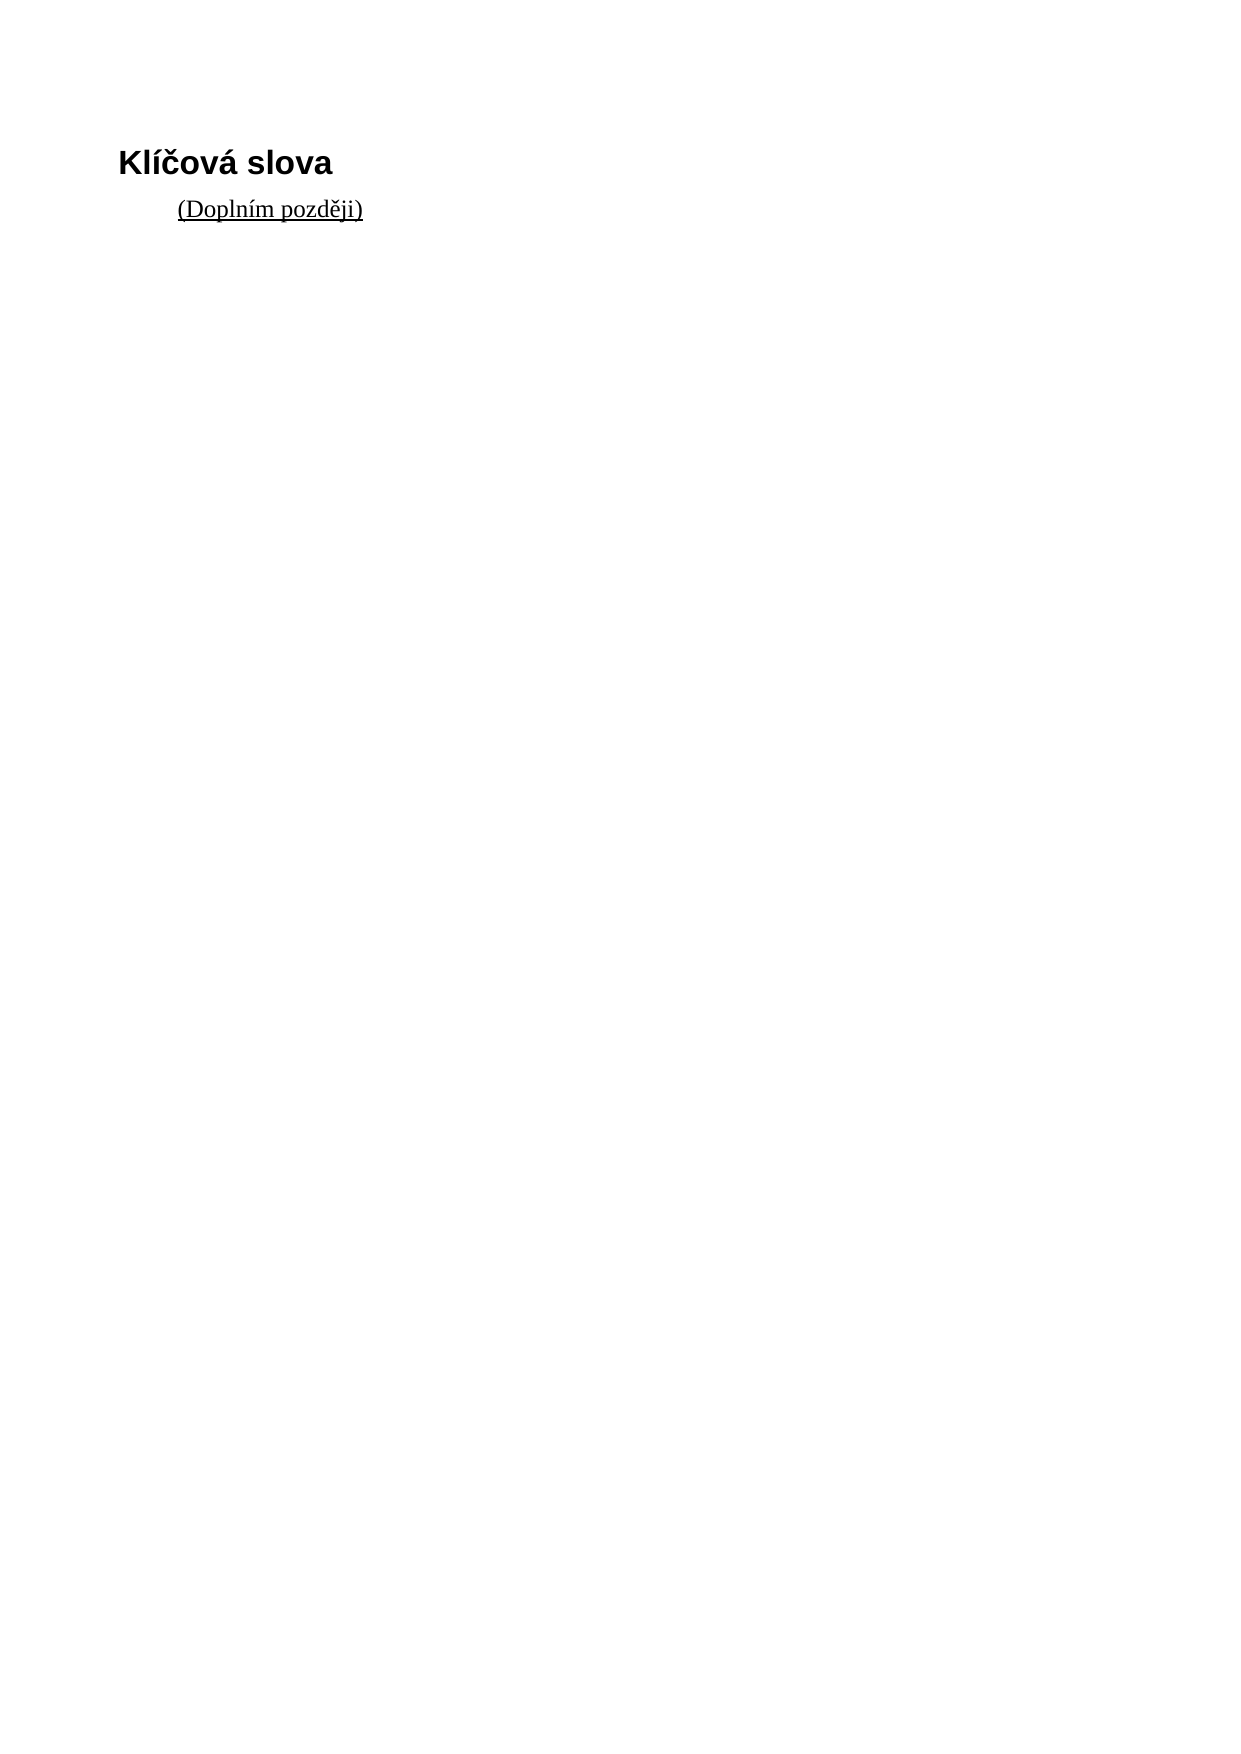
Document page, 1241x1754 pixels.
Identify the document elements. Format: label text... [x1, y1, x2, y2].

text (Doplním později) [118, 194, 1122, 223]
subtitle Klíčová slova [118, 143, 1122, 182]
